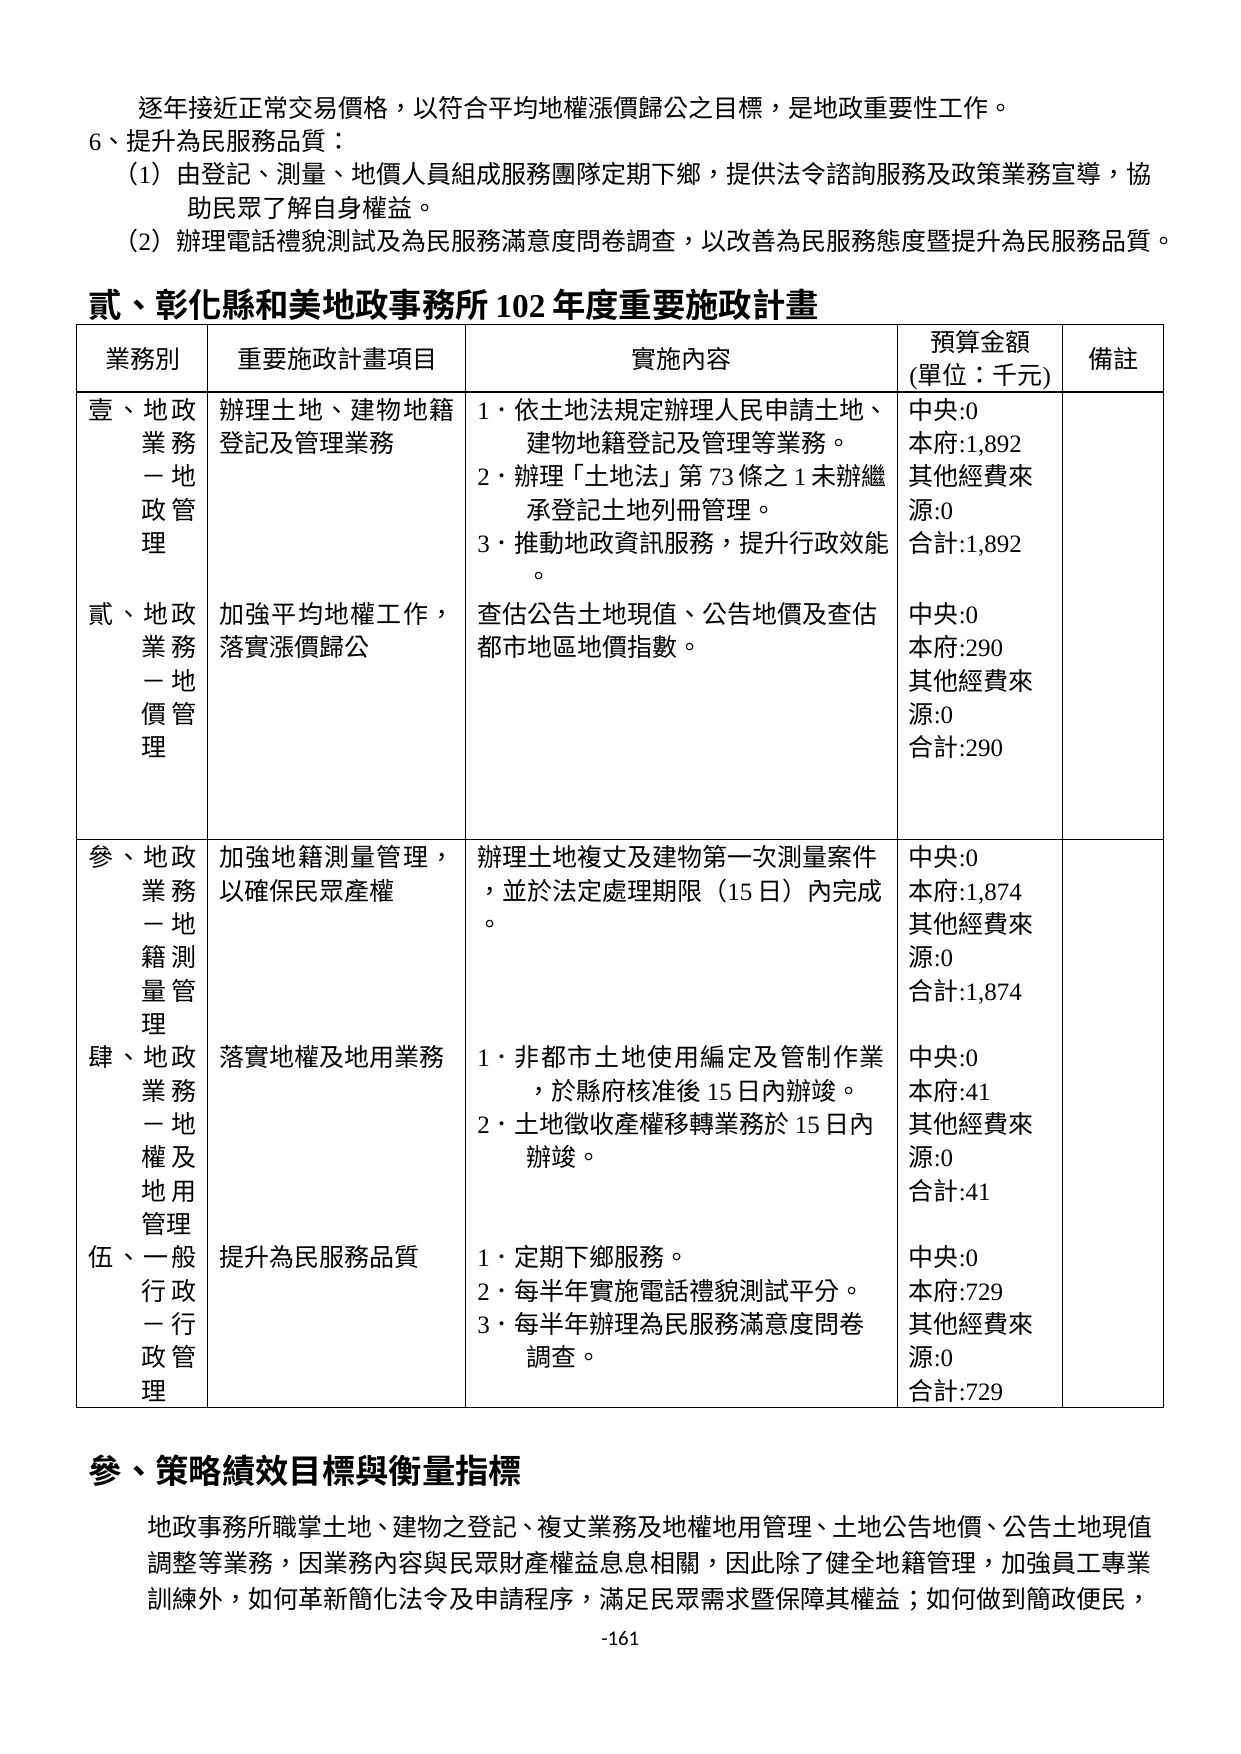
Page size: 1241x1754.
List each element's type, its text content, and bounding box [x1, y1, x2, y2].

table_cell 辦理土地、建物地籍登記及管理業務 [208, 393, 465, 597]
table_cell 中央:0 本府:290 其他經費來源:0 合計:290 [898, 597, 1062, 839]
table_cell [1063, 1240, 1163, 1407]
table_cell 落實地權及地用業務 [208, 1040, 465, 1240]
text 貳、彰化縣和美地政事務所102年度重要施政計畫 [88, 290, 1152, 324]
table_cell 中央:0 本府:729 其他經費來源:0 合計:729 [898, 1240, 1062, 1407]
table_cell 壹、地政業務－地政管理 [77, 393, 207, 597]
text 逐年接近正常交易價格，以符合平均地權漲價歸公之目標，是地政重要性工作。 [138, 90, 1152, 124]
text 地政事務所職掌土地、建物之登記、複丈業務及地權地用管理、土地公告地價、公告土地現值調整等業務，因業務內容與民眾財產權益息息相關，因此除了健全地籍管理，加強員工專業訓練外，如何革新簡化法令及申請程序，滿足民眾需求暨保障其權益；如何做到簡政便民， [148, 1507, 1152, 1616]
table_cell 定期下鄉服務。 每半年實施電話禮貌測試平分。 每半年辦理為民服務滿意度問卷調查。 [466, 1240, 897, 1407]
table_cell 非都市土地使用編定及管制作業，於縣府核准後15日內辦竣。 土地徵收產權移轉業務於15日內辦竣。 [466, 1040, 897, 1240]
table_cell 貳、地政業務－地價管理 [77, 597, 207, 839]
table_cell [1063, 840, 1163, 1040]
table_cell [1063, 1040, 1163, 1240]
table_cell 提升為民服務品質 [208, 1240, 465, 1407]
table_cell 參、地政業務－地籍測量管理 [77, 840, 207, 1040]
table_cell 中央:0 本府:1,874 其他經費來源:0 合計:1,874 [898, 840, 1062, 1040]
table_cell 加強地籍測量管理，以確保民眾產權 [208, 840, 465, 1040]
list 提升為民服務品質： [88, 124, 1152, 157]
table_header 重要施政計畫項目 [208, 325, 465, 391]
table_cell 辦理土地複丈及建物第一次測量案件，並於法定處理期限（15日）內完成。 [466, 840, 897, 1040]
table_cell 查估公告土地現值、公告地價及查估都市地區地價指數。 [466, 597, 897, 839]
table_cell 伍、一般行政－行政管理 [77, 1240, 207, 1407]
table_header 備註 [1063, 325, 1163, 391]
list 由登記、測量、地價人員組成服務團隊定期下鄉，提供法令諮詢服務及政策業務宣導，協助民眾了解自身權益。 [113, 157, 1152, 224]
table_cell 加強平均地權工作，落實漲價歸公 [208, 597, 465, 839]
table_cell 中央:0 本府:41 其他經費來源:0 合計:41 [898, 1040, 1062, 1240]
table_cell 中央:0 本府:1,892 其他經費來源:0 合計:1,892 [898, 393, 1062, 597]
text 參、策略績效目標與衡量指標 [88, 1444, 1152, 1493]
table_header 業務別 [77, 325, 207, 391]
table_cell [1063, 597, 1163, 839]
table_header 實施內容 [466, 325, 897, 391]
table_cell 肆、地政業務－地權及地用管理 [77, 1040, 207, 1240]
table_header 預算金額 (單位：千元) [898, 325, 1062, 391]
list 辦理電話禮貌測試及為民服務滿意度問卷調查，以改善為民服務態度暨提升為民服務品質。 [113, 224, 1152, 257]
table_cell 依土地法規定辦理人民申請土地、建物地籍登記及管理等業務。 辦理「土地法」第73條之1未辦繼承登記土地列冊管理。 推動地政資訊服務，提升行政效能。 [466, 393, 897, 597]
table_cell [1063, 393, 1163, 597]
